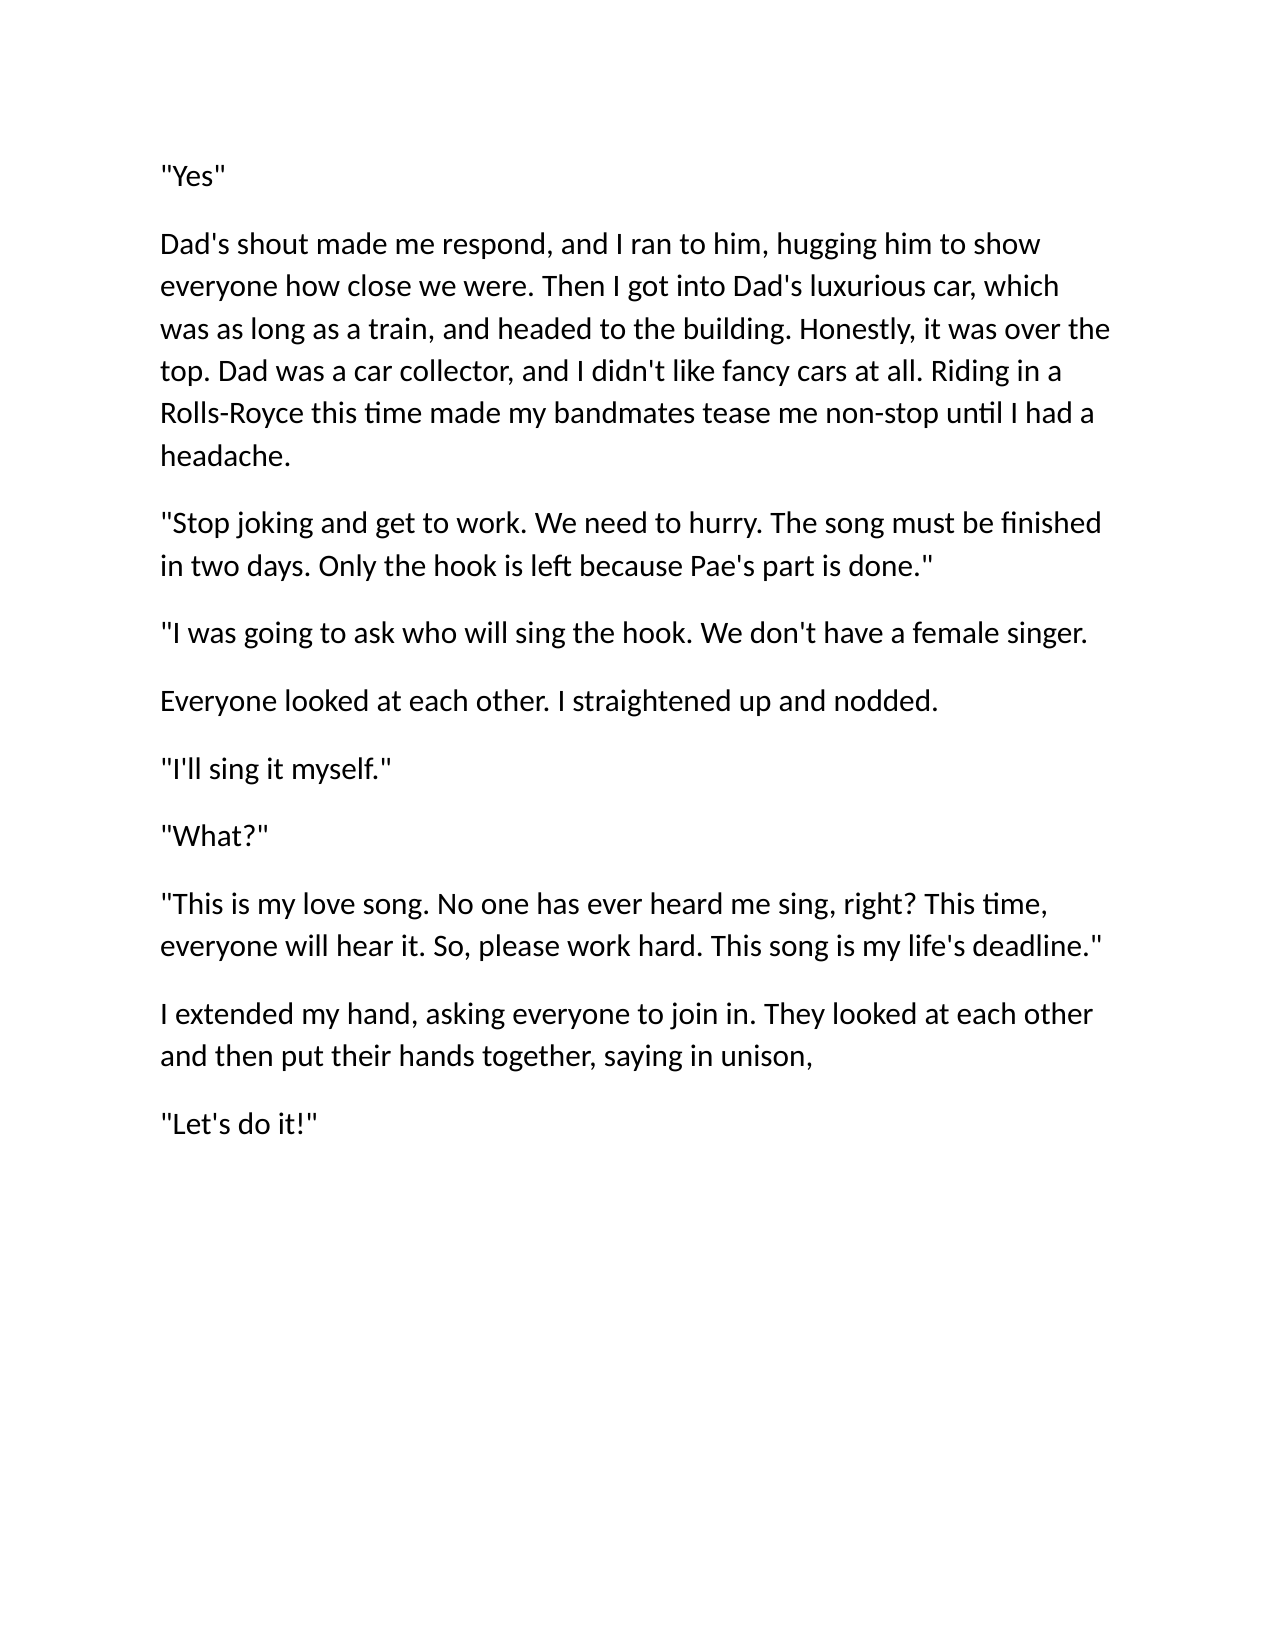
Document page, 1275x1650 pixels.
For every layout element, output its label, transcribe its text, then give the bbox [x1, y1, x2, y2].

text "This is my love song. No one has ever heard me sing, right? This time, everyone will hear it. So, please work hard. This song is my life's deadline." [160, 884, 1113, 964]
text Everyone looked at each other. I straightened up and nodded. [160, 681, 1113, 719]
text "What?" [160, 816, 1113, 854]
text "Yes" [160, 156, 1113, 194]
text "I'll sing it myself." [160, 749, 1113, 787]
text I extended my hand, asking everyone to join in. They looked at each other and then put their hands together, saying in unison, [160, 994, 1113, 1074]
text "I was going to ask who will sing the hook. We don't have a female singer. [160, 613, 1113, 651]
text "Stop joking and get to work. We need to hurry. The song must be finished in two days. Only the hook is left because Pae's part is done." [160, 503, 1113, 584]
text "Let's do it!" [160, 1104, 1113, 1142]
text Dad's shout made me respond, and I ran to him, hugging him to show everyone how close we were. Then I got into Dad's luxurious car, which was as long as a train, and headed to the building. Honestly, it was over the top. Dad was a car collector, and I didn't like fancy cars at all. Riding in a Rolls-Royce this time made my bandmates tease me non-stop until I had a headache. [160, 224, 1113, 474]
